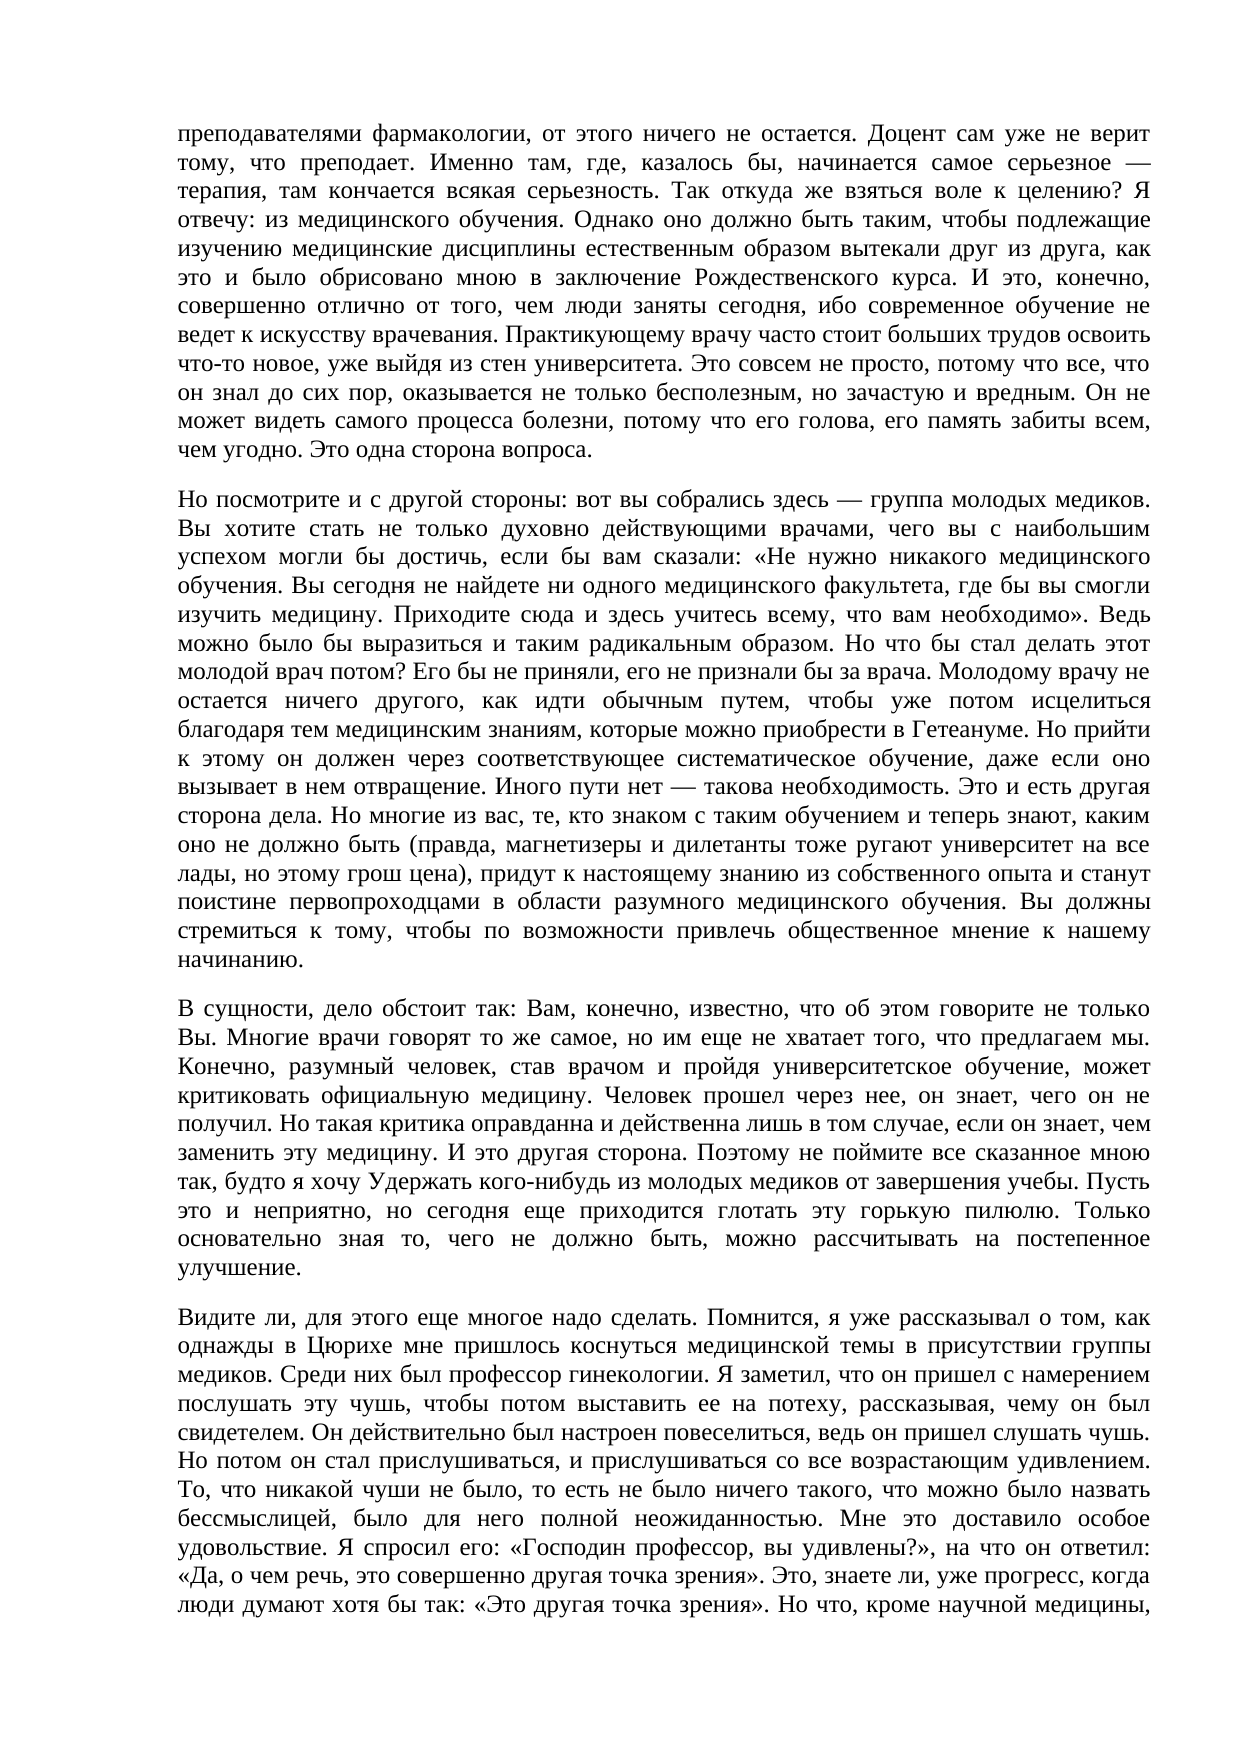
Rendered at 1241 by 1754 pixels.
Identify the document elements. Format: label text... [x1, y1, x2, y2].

text Видите ли, для этого еще многое надо сделать. Помнится, я уже рассказывал о том, как однажды в Цюрихе мне пришлось коснуться медицинской темы в присутствии группы медиков. Среди них был профессор гинекологии. Я заметил, что он пришел с намерением послушать эту чушь, чтобы потом выставить ее на потеху, рассказывая, чему он был свидетелем. Он действительно был настроен повеселиться, ведь он пришел слушать чушь. Но потом он стал прислушиваться, и прислушиваться со все возрастающим удивлением. То, что никакой чуши не было, то есть не было ничего такого, что можно было назвать бессмыслицей, было для него полной неожиданностью. Мне это доставило особое удовольствие. Я спросил его: «Господин профессор, вы удивлены?», на что он ответил: «Да, о чем речь, это совершенно другая точка зрения». Это, знаете ли, уже прогресс, когда люди думают хотя бы так: «Это другая точка зрения». Но что, кроме научной медицины, [177, 1302, 1152, 1618]
text преподавателями фармакологии, от этого ничего не остается. Доцент сам уже не верит тому, что преподает. Именно там, где, казалось бы, начинается самое серьезное — терапия, там кончается всякая серьезность. Так откуда же взяться воле к целению? Я отвечу: из медицинского обучения. Однако оно должно быть таким, чтобы подлежащие изучению медицинские дисциплины естественным образом вытекали друг из друга, как это и было обрисовано мною в заключение Рождественского курса. И это, конечно, совершенно отлично от того, чем люди заняты сегодня, ибо современное обучение не ведет к искусству врачевания. Практикующему врачу часто стоит больших трудов освоить что-то новое, уже выйдя из стен университета. Это совсем не просто, потому что все, что он знал до сих пор, оказывается не только бесполезным, но зачастую и вредным. Он не может видеть самого процесса болезни, потому что его голова, его память забиты всем, чем угодно. Это одна сторона вопроса. [177, 118, 1152, 463]
text Но посмотрите и с другой стороны: вот вы собрались здесь — группа молодых медиков. Вы хотите стать не только духовно действующими врачами, чего вы с наибольшим успехом могли бы достичь, если бы вам сказали: «Не нужно никакого медицинского обучения. Вы сегодня не найдете ни одного медицинского факультета, где бы вы смогли изучить медицину. Приходите сюда и здесь учитесь всему, что вам необходимо». Ведь можно было бы выразиться и таким радикальным образом. Но что бы стал делать этот молодой врач потом? Его бы не приняли, его не признали бы за врача. Молодому врачу не остается ничего другого, как идти обычным путем, чтобы уже потом исцелиться благодаря тем медицинским знаниям, которые можно приобрести в Гетеануме. Но прийти к этому он должен через соответствующее систематическое обучение, даже если оно вызывает в нем отвращение. Иного пути нет — такова необходимость. Это и есть другая сторона дела. Но многие из вас, те, кто знаком с таким обучением и теперь знают, каким оно не должно быть (правда, магнетизеры и дилетанты тоже ругают университет на все лады, но этому грош цена), придут к настоящему знанию из собственного опыта и станут поистине первопроходцами в области разумного медицинского обучения. Вы должны стремиться к тому, чтобы по возможности привлечь общественное мнение к нашему начинанию. [177, 484, 1152, 973]
text В сущности, дело обстоит так: Вам, конечно, известно, что об этом говорите не только Вы. Многие врачи говорят то же самое, но им еще не хватает того, что предлагаем мы. Конечно, разумный человек, став врачом и пройдя университетское обучение, может критиковать официальную медицину. Человек прошел через нее, он знает, чего он не получил. Но такая критика оправданна и действенна лишь в том случае, если он знает, чем заменить эту медицину. И это другая сторона. Поэтому не поймите все сказанное мною так, будто я хочу Удержать кого-нибудь из молодых медиков от завершения учебы. Пусть это и неприятно, но сегодня еще приходится глотать эту горькую пилюлю. Только основательно зная то, чего не должно быть, можно рассчитывать на постепенное улучшение. [177, 993, 1152, 1281]
